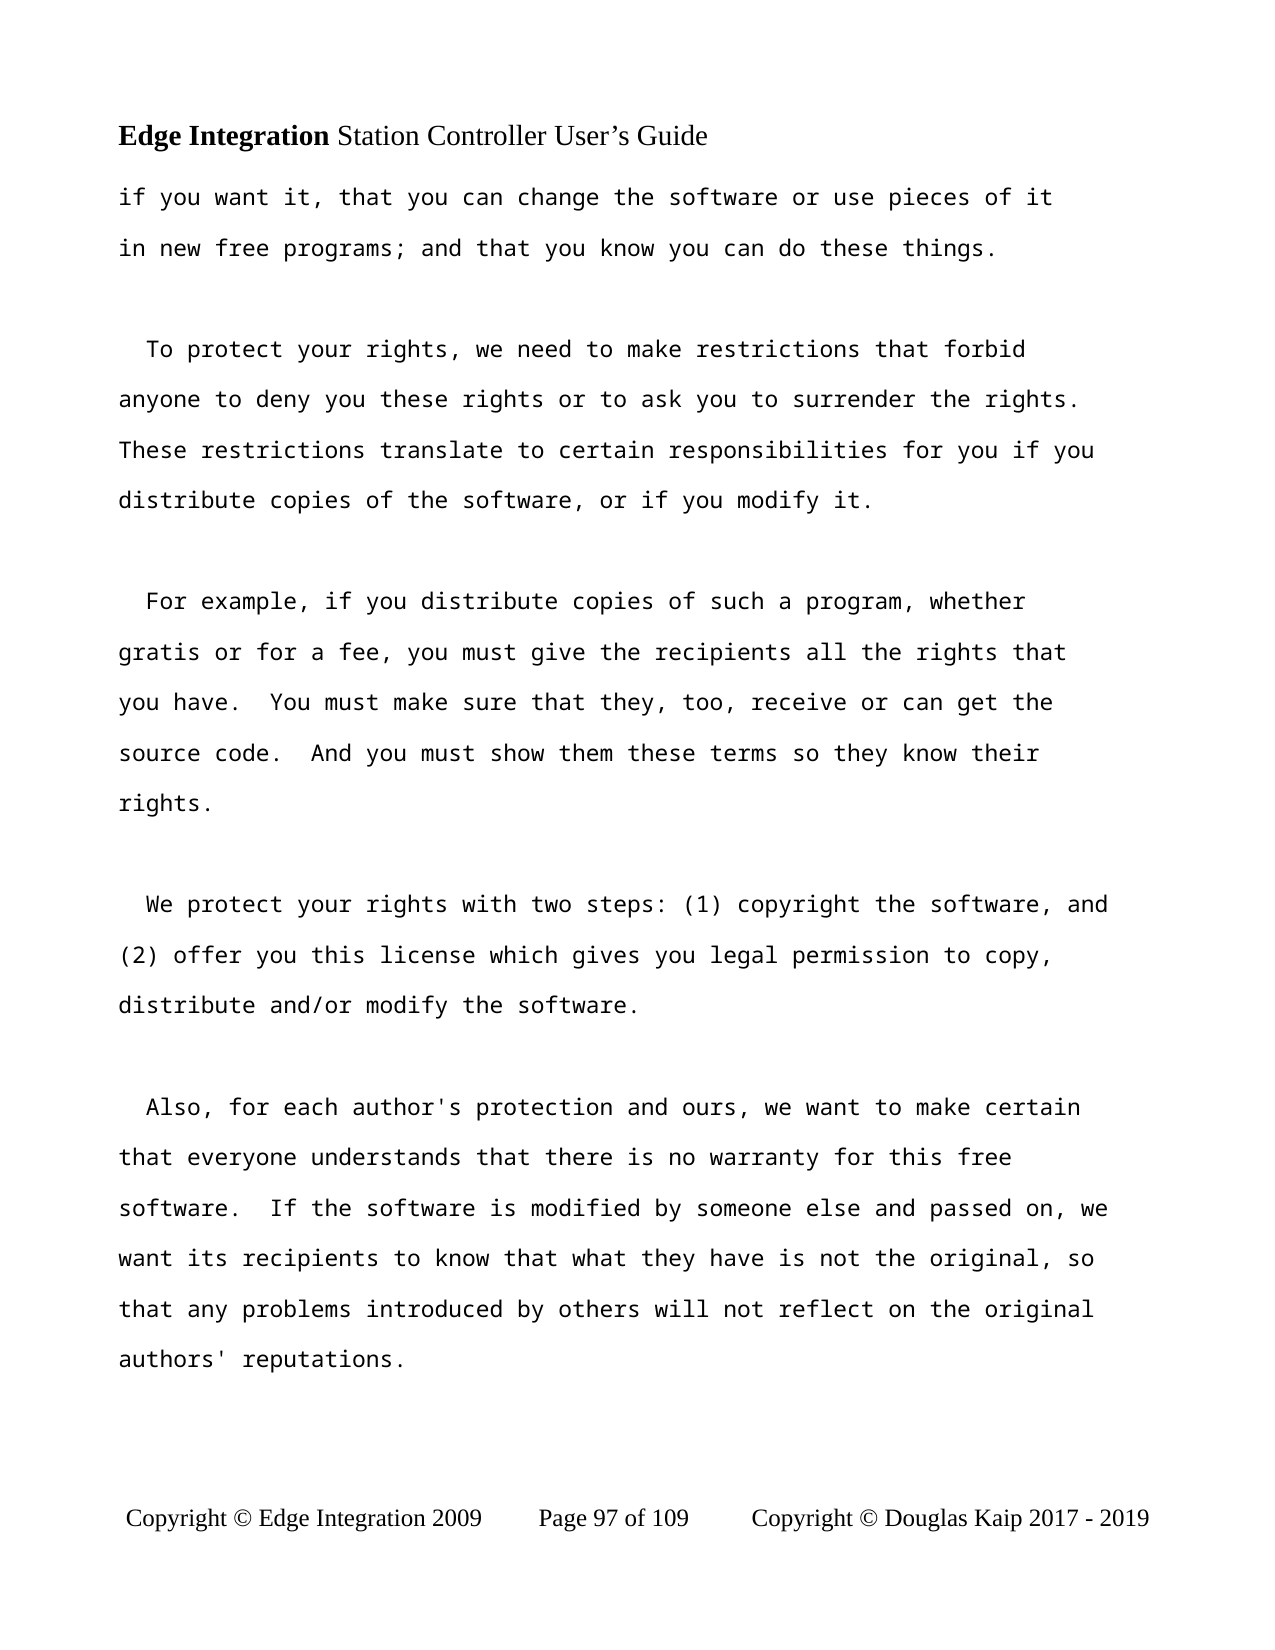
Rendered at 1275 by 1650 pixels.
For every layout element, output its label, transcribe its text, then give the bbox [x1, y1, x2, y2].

text (2) offer you this license which gives you legal permission to copy, [118, 939, 1157, 970]
text that any problems introduced by others will not reflect on the original [118, 1293, 1157, 1324]
text that everyone understands that there is no warranty for this free [118, 1141, 1157, 1172]
text We protect your rights with two steps: (1) copyright the software, and [118, 888, 1157, 920]
text anyone to deny you these rights or to ask you to surrender the rights. [118, 383, 1157, 414]
text Also, for each author's protection and ours, we want to make certain [118, 1091, 1157, 1122]
text distribute copies of the software, or if you modify it. [118, 484, 1157, 516]
text authors' reputations. [118, 1343, 1157, 1374]
text you have. You must make sure that they, too, receive or can get the [118, 686, 1157, 718]
text These restrictions translate to certain responsibilities for you if you [118, 434, 1157, 465]
text distribute and/or modify the software. [118, 989, 1157, 1021]
text For example, if you distribute copies of such a program, whether [118, 585, 1157, 617]
text To protect your rights, we need to make restrictions that forbid [118, 333, 1157, 364]
text gratis or for a fee, you must give the recipients all the rights that [118, 636, 1157, 667]
text if you want it, that you can change the software or use pieces of it [118, 181, 1157, 212]
text software. If the software is modified by someone else and passed on, we [118, 1192, 1157, 1223]
text want its recipients to know that what they have is not the original, so [118, 1242, 1157, 1273]
text in new free programs; and that you know you can do these things. [118, 232, 1157, 263]
text rights. [118, 787, 1157, 819]
text source code. And you must show them these terms so they know their [118, 737, 1157, 768]
